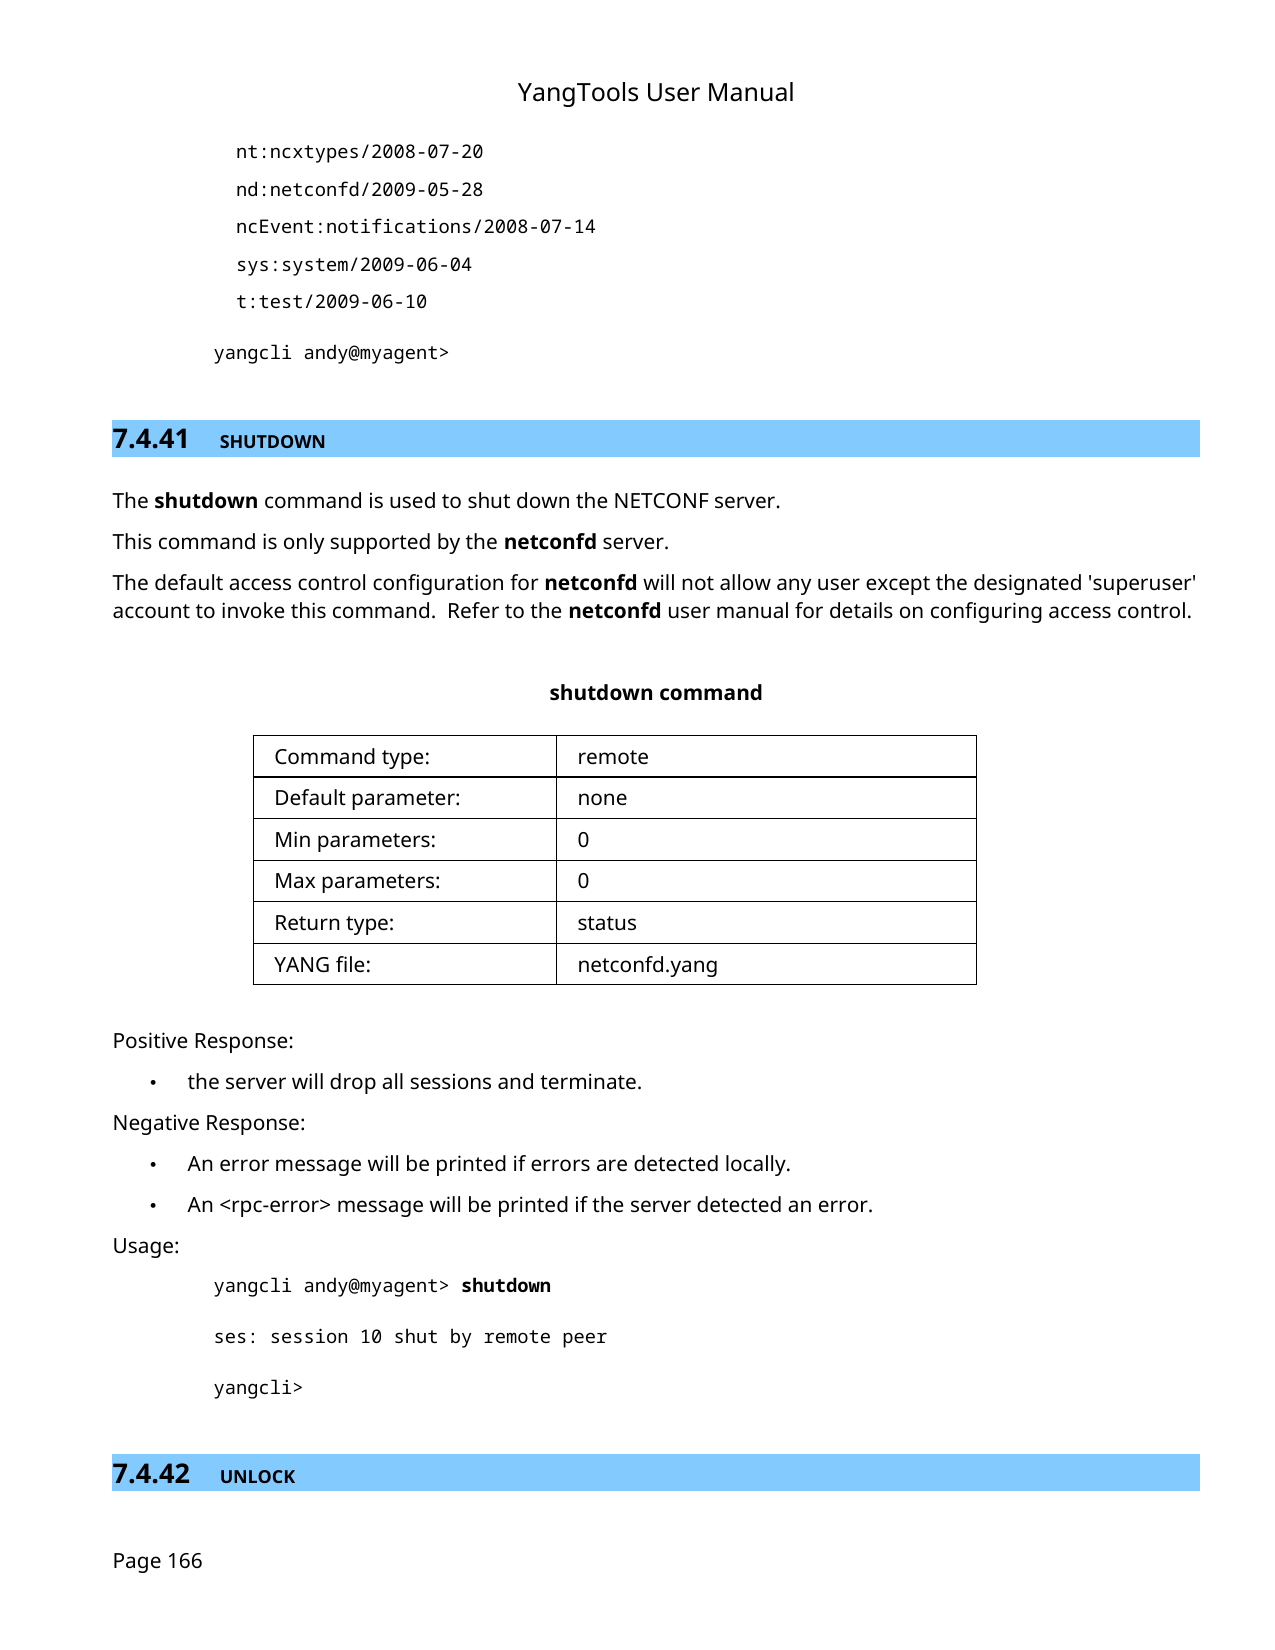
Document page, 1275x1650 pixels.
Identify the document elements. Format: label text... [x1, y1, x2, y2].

text Usage: [112, 1231, 1200, 1259]
list the server will drop all sessions and terminate. [150, 1067, 1200, 1096]
table_cell YANG file: [254, 944, 556, 984]
list An error message will be printed if errors are detected locally. [150, 1149, 1200, 1177]
text yangcli andy@myagent> shutdown ses: session 10 shut by remote peer yangcli> [139, 1272, 1200, 1425]
text sys:system/2009-06-04 [139, 251, 1200, 277]
table_cell none [557, 778, 976, 818]
table_cell 0 [557, 861, 976, 901]
table_cell Max parameters: [254, 861, 556, 901]
text Positive Response: [112, 1026, 1200, 1055]
table_header Command type: [254, 736, 556, 776]
table_cell Default parameter: [254, 778, 556, 818]
table_header remote [557, 736, 976, 776]
text The shutdown command is used to shut down the NETCONF server. [112, 486, 1200, 514]
text Negative Response: [112, 1108, 1200, 1137]
text nt:ncxtypes/2008-07-20 [139, 138, 1200, 164]
table_cell 0 [557, 819, 976, 859]
text The default access control configuration for netconfd will not allow any user except the designated 'superuser' account to invoke this command. Refer to the netconfd user manual for details on configuring access control. [112, 568, 1200, 624]
text ncEvent:notifications/2008-07-14 [139, 213, 1200, 239]
text t:test/2009-06-10 yangcli andy@myagent> [139, 288, 1200, 391]
subtitle unlock [112, 1454, 1200, 1491]
table_cell status [557, 902, 976, 943]
subtitle shutdown [112, 420, 1200, 457]
list An <rpc-error> message will be printed if the server detected an error. [150, 1190, 1200, 1218]
text This command is only supported by the netconfd server. [112, 527, 1200, 555]
table_cell Min parameters: [254, 819, 556, 859]
subtitle shutdown command [127, 678, 1185, 706]
table_cell netconfd.yang [557, 944, 976, 984]
table_cell Return type: [254, 902, 556, 943]
text nd:netconfd/2009-05-28 [139, 176, 1200, 202]
